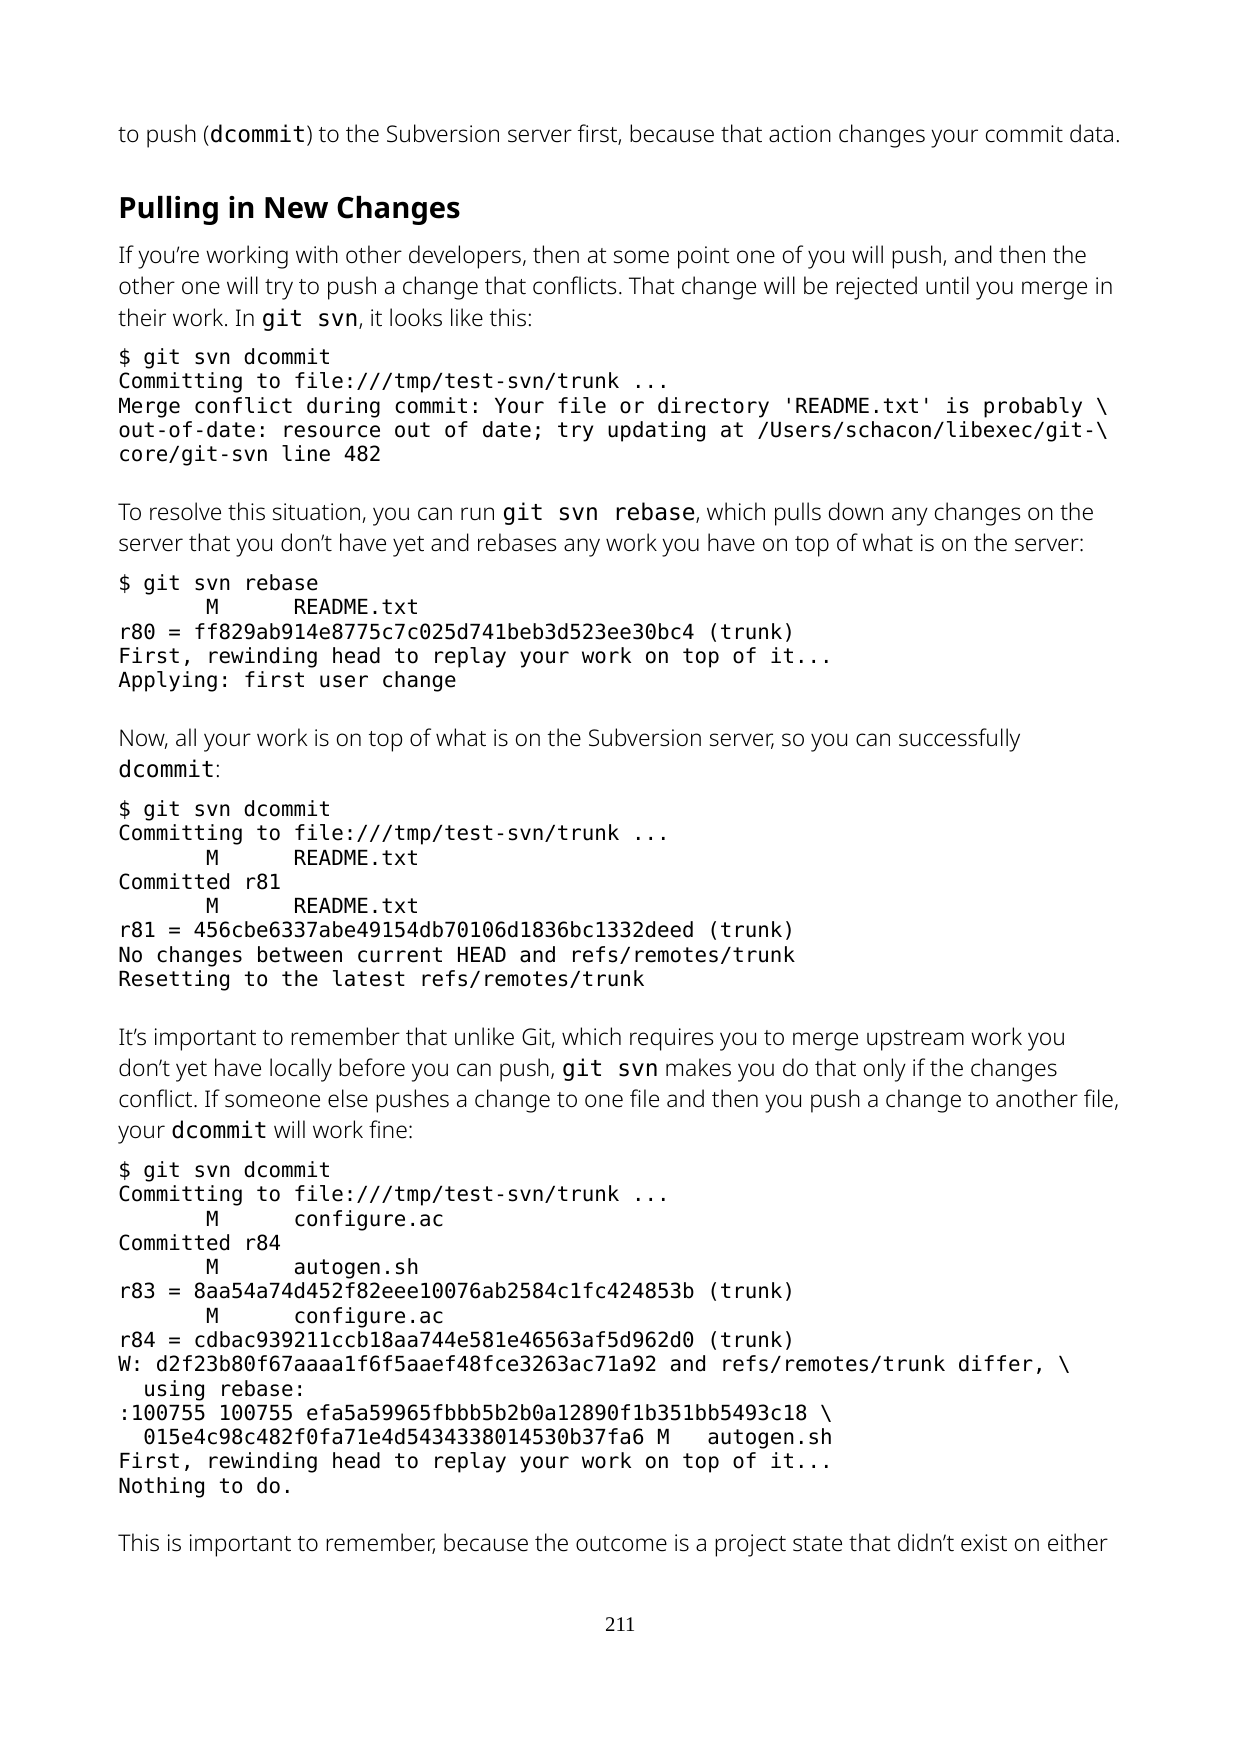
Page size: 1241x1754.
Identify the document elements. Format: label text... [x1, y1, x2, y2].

text r80 = ff829ab914e8775c7c025d741beb3d523ee30bc4 (trunk) [118, 620, 1122, 644]
text $ git svn rebase [118, 571, 1122, 595]
text M configure.ac [118, 1304, 1122, 1328]
text r81 = 456cbe6337abe49154db70106d1836bc1332deed (trunk) [118, 918, 1122, 943]
text M configure.ac [118, 1207, 1122, 1231]
text $ git svn dcommit [118, 797, 1122, 821]
text M README.txt [118, 894, 1122, 918]
text Merge conflict during commit: Your file or directory 'README.txt' is probably \ [118, 394, 1122, 418]
text Committing to file:///tmp/test-svn/trunk ... [118, 369, 1122, 394]
text $ git svn dcommit [118, 1158, 1122, 1182]
text M README.txt [118, 846, 1122, 870]
text M README.txt [118, 595, 1122, 620]
text $ git svn dcommit [118, 345, 1122, 369]
text To resolve this situation, you can run git svn rebase, which pulls down any changes on the server that you don’t have yet and rebases any work you have on top of what is on the server: [118, 496, 1122, 559]
subtitle Pulling in New Changes [118, 187, 1122, 227]
text to push (dcommit) to the Subversion server first, because that action changes your commit data. [118, 118, 1122, 149]
text r83 = 8aa54a74d452f82eee10076ab2584c1fc424853b (trunk) [118, 1279, 1122, 1304]
text Committing to file:///tmp/test-svn/trunk ... [118, 1182, 1122, 1207]
text Applying: first user change [118, 668, 1122, 692]
text r84 = cdbac939211ccb18aa744e581e46563af5d962d0 (trunk) [118, 1328, 1122, 1352]
text First, rewinding head to replay your work on top of it... [118, 1449, 1122, 1474]
text Committed r81 [118, 870, 1122, 894]
text using rebase: [118, 1377, 1122, 1401]
text Nothing to do. [118, 1474, 1122, 1498]
text This is important to remember, because the outcome is a project state that didn’t exist on either [118, 1527, 1122, 1559]
text 015e4c98c482f0fa71e4d5434338014530b37fa6 M autogen.sh [118, 1425, 1122, 1449]
text Resetting to the latest refs/remotes/trunk [118, 967, 1122, 991]
text If you’re working with other developers, then at some point one of you will push, and then the other one will try to push a change that conflicts. That change will be rejected until you merge in their work. In git svn, it looks like this: [118, 239, 1122, 333]
text It’s important to remember that unlike Git, which requires you to merge upstream work you don’t yet have locally before you can push, git svn makes you do that only if the changes conflict. If someone else pushes a change to one file and then you push a change to another file, your dcommit will work fine: [118, 1021, 1122, 1146]
text First, rewinding head to replay your work on top of it... [118, 644, 1122, 668]
text Committing to file:///tmp/test-svn/trunk ... [118, 821, 1122, 846]
text core/git-svn line 482 [118, 442, 1122, 467]
text Committed r84 [118, 1231, 1122, 1255]
text out-of-date: resource out of date; try updating at /Users/schacon/libexec/git-\ [118, 418, 1122, 442]
text No changes between current HEAD and refs/remotes/trunk [118, 943, 1122, 967]
text Now, all your work is on top of what is on the Subversion server, so you can successfully dcommit: [118, 722, 1122, 784]
text W: d2f23b80f67aaaa1f6f5aaef48fce3263ac71a92 and refs/remotes/trunk differ, \ [118, 1352, 1122, 1377]
text M autogen.sh [118, 1255, 1122, 1279]
text :100755 100755 efa5a59965fbbb5b2b0a12890f1b351bb5493c18 \ [118, 1401, 1122, 1425]
